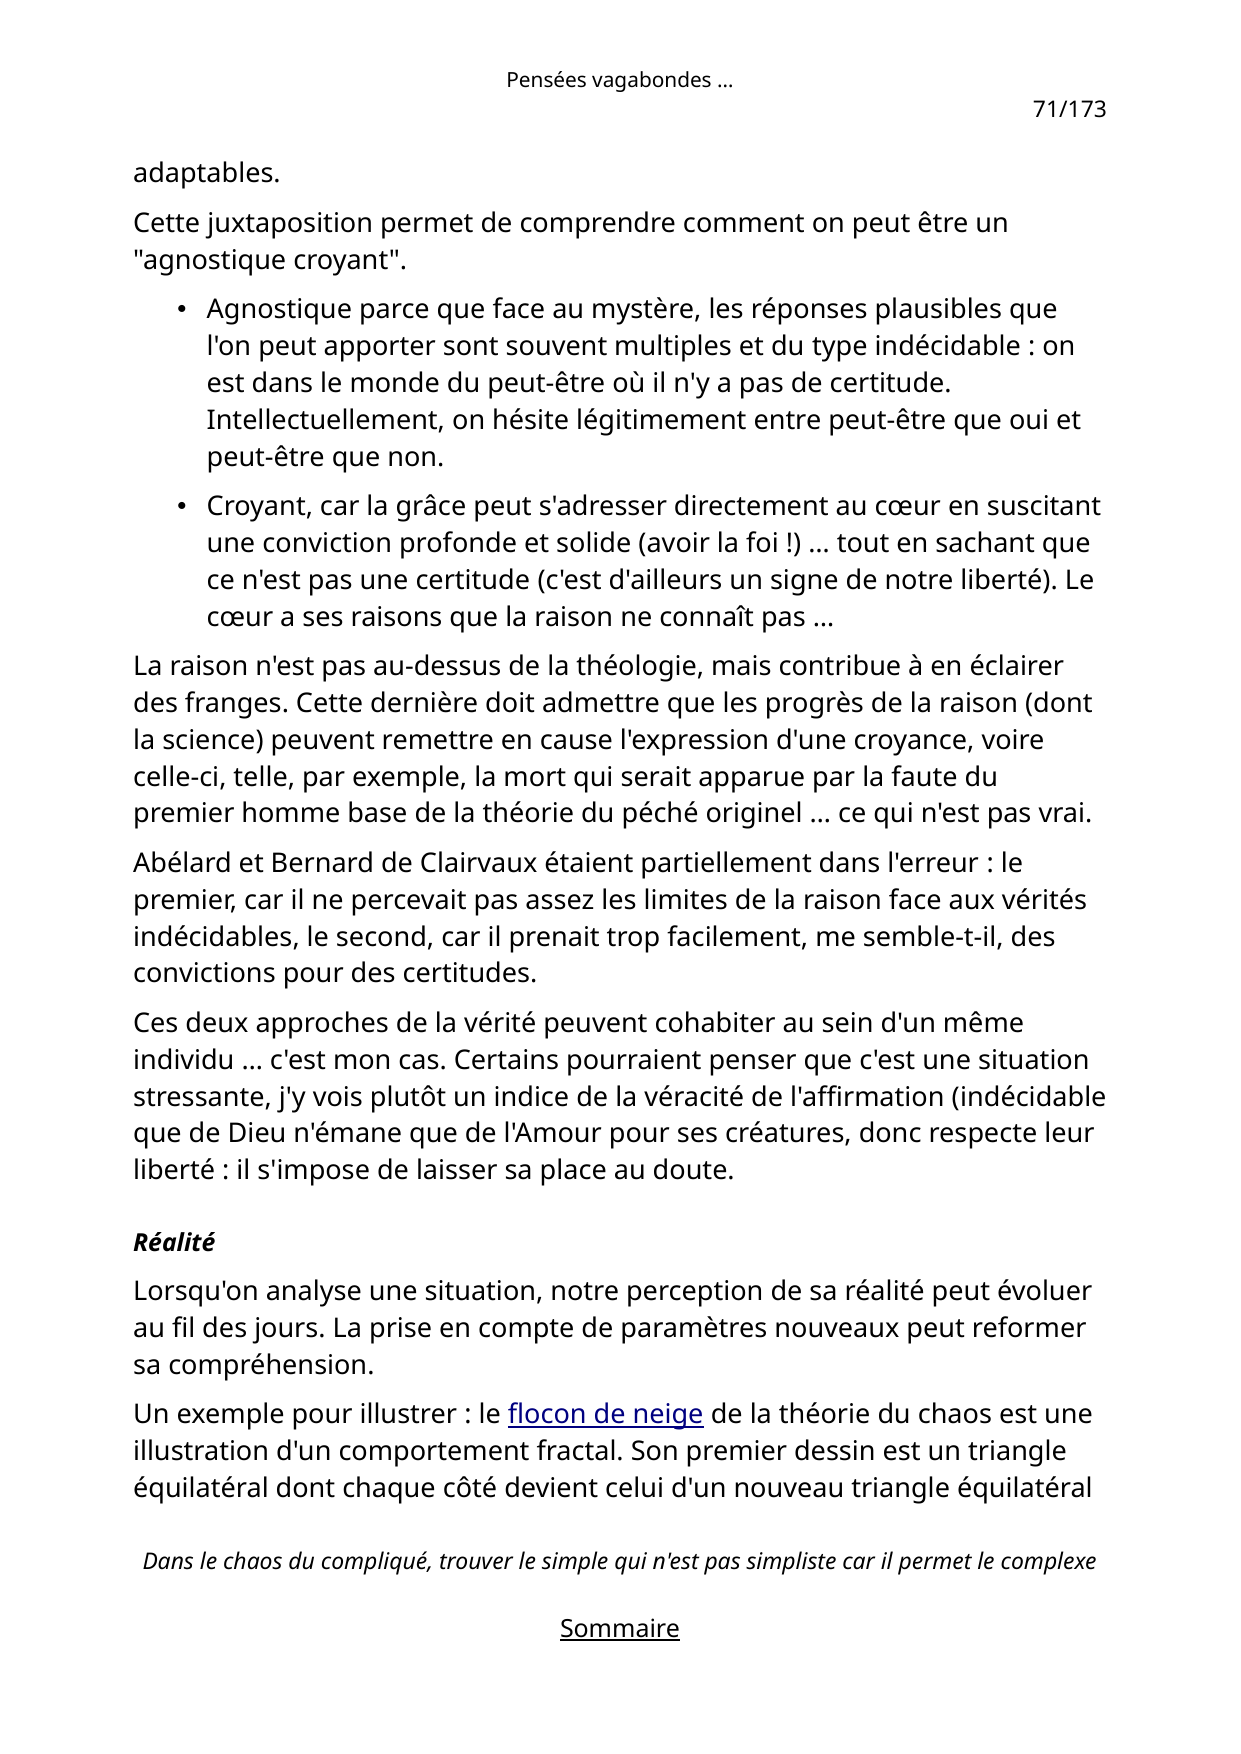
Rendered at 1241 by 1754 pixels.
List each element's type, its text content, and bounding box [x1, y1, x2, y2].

text Un exemple pour illustrer : le flocon de neige de la théorie du chaos est une illustration d'un comportement fractal. Son premier dessin est un triangle équilatéral dont chaque côté devient celui d'un nouveau triangle équilatéral [133, 1394, 1107, 1505]
list Agnostique parce que face au mystère, les réponses plausibles que l'on peut apporter sont souvent multiples et du type indécidable : on est dans le monde du peut-être où il n'y a pas de certitude. Intellectuellement, on hésite légitimement entre peut-être que oui et peut-être que non. [177, 289, 1107, 474]
text Cette juxtaposition permet de comprendre comment on peut être un "agnostique croyant". [133, 203, 1107, 277]
text Abélard et Bernard de Clairvaux étaient partiellement dans l'erreur : le premier, car il ne percevait pas assez les limites de la raison face aux vérités indécidables, le second, car il prenait trop facilement, me semble-t-il, des convictions pour des certitudes. [133, 843, 1107, 991]
list Croyant, car la grâce peut s'adresser directement au cœur en suscitant une conviction profonde et solide (avoir la foi !) … tout en sachant que ce n'est pas une certitude (c'est d'ailleurs un signe de notre liberté). Le cœur a ses raisons que la raison ne connaît pas … [177, 486, 1107, 634]
text Lorsqu'on analyse une situation, notre perception de sa réalité peut évoluer au fil des jours. La prise en compte de paramètres nouveaux peut reformer sa compréhension. [133, 1271, 1107, 1382]
subtitle Réalité [133, 1225, 1107, 1259]
text Ces deux approches de la vérité peuvent cohabiter au sein d'un même individu … c'est mon cas. Certains pourraient penser que c'est une situation stressante, j'y vois plutôt un indice de la véracité de l'affirmation (indécidable que de Dieu n'émane que de l'Amour pour ses créatures, donc respecte leur liberté : il s'impose de laisser sa place au doute. [133, 1003, 1107, 1188]
text adaptables. [133, 154, 1107, 191]
text La raison n'est pas au-dessus de la théologie, mais contribue à en éclairer des franges. Cette dernière doit admettre que les progrès de la raison (dont la science) peuvent remettre en cause l'expression d'une croyance, voire celle-ci, telle, par exemple, la mort qui serait apparue par la faute du premier homme base de la théorie du péché originel … ce qui n'est pas vrai. [133, 646, 1107, 831]
